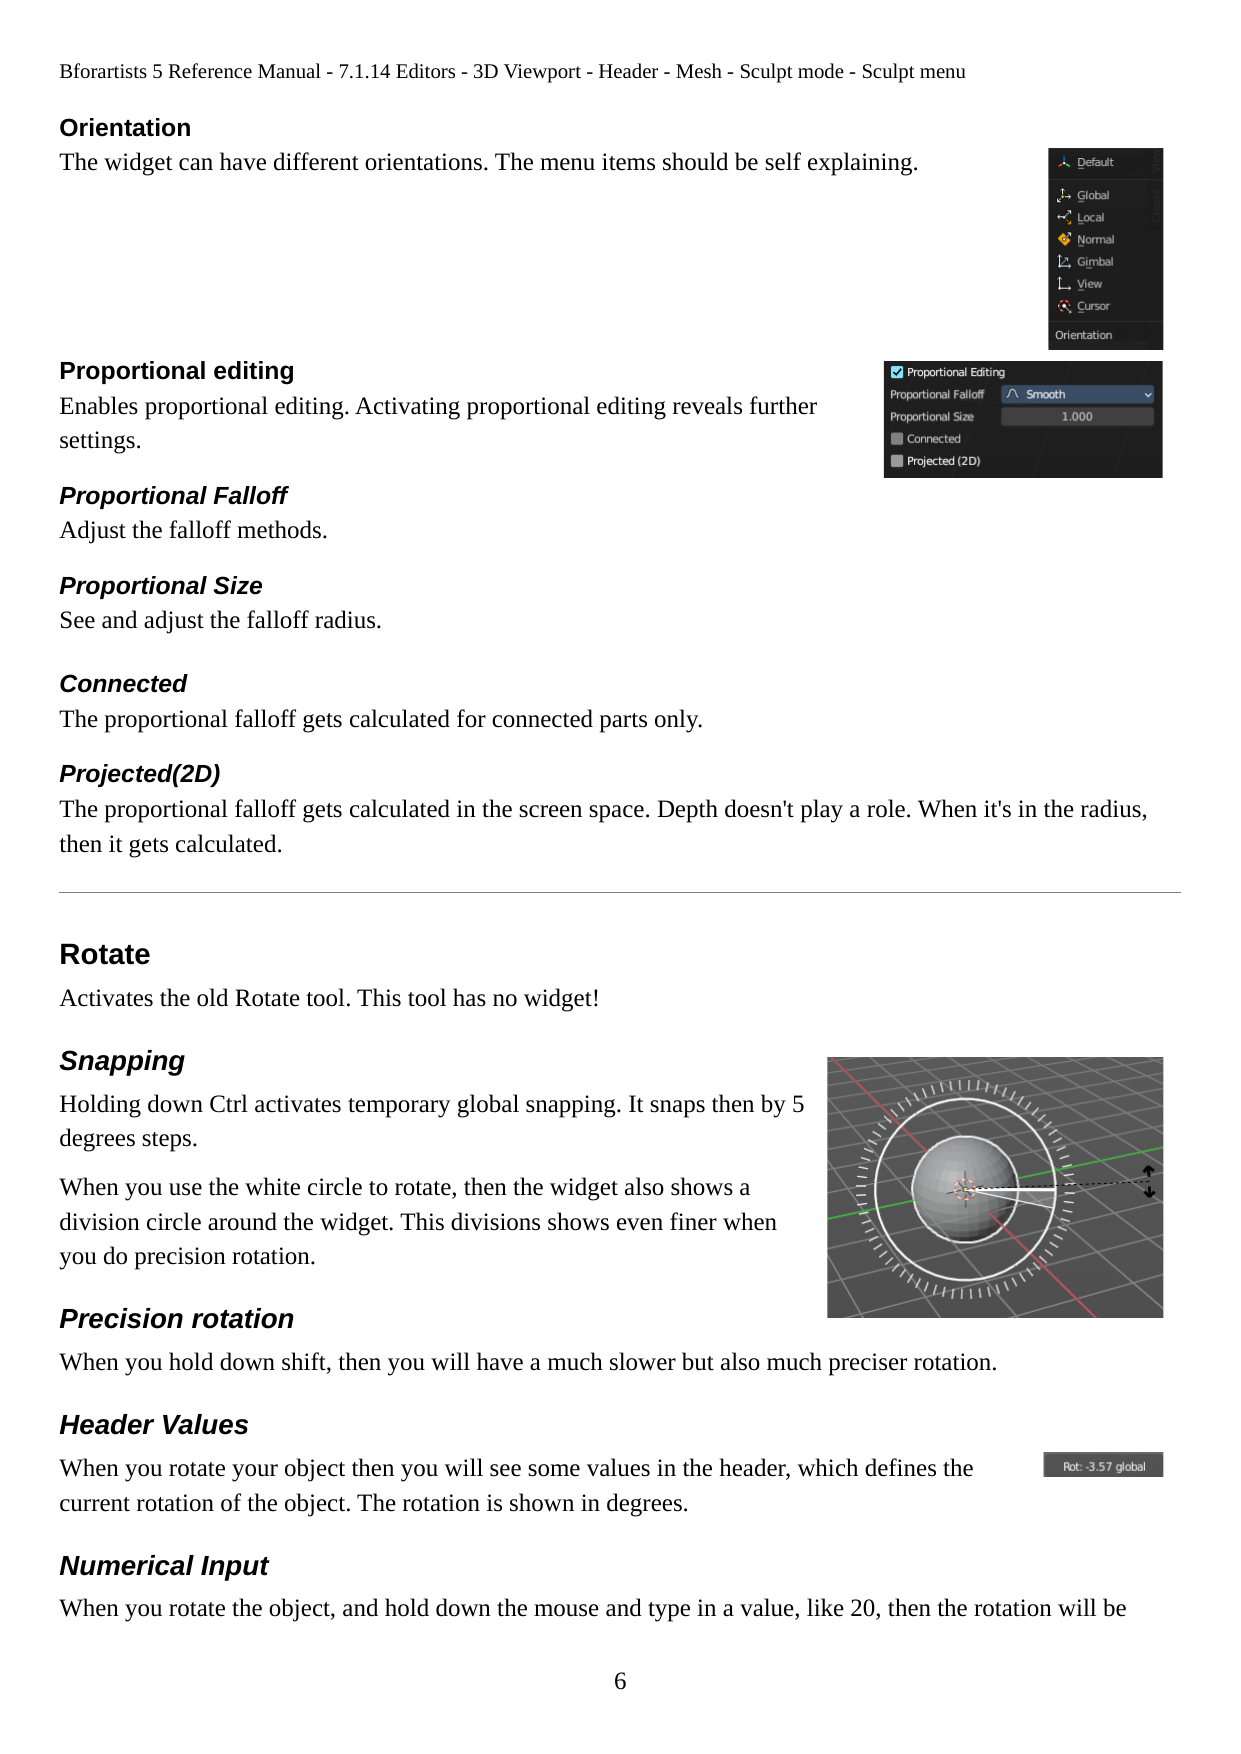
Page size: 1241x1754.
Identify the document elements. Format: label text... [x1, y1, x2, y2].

text Holding down Ctrl activates temporary global snapping. It snaps then by 5 degrees steps. [59, 1089, 827, 1152]
subtitle Header Values [59, 1409, 1181, 1441]
text See and adjust the falloff radius. [59, 606, 1181, 634]
text When you rotate the object, and hold down the mouse and type in a value, like 20, then the rotation will be [59, 1593, 1181, 1622]
subtitle Snapping [59, 1044, 1181, 1076]
picture [827, 1057, 1164, 1318]
picture [1048, 148, 1164, 350]
subtitle Numerical Input [59, 1549, 1181, 1581]
text Activates the old Rotate tool. This tool has no widget! [59, 983, 1181, 1012]
text When you rotate your object then you will see some values in the header, which defines the current rotation of the object. The rotation is shown in degrees. [59, 1453, 1181, 1516]
subtitle Orientation [59, 113, 1181, 141]
subtitle Proportional Falloff [59, 481, 1181, 509]
subtitle Projected(2D) [59, 759, 1181, 788]
text The widget can have different orientations. The menu items should be self explaining. [59, 147, 1181, 176]
text The proportional falloff gets calculated in the screen space. Depth doesn't play a role. When it's in the radius, then it gets calculated. [59, 794, 1181, 857]
text Adjust the falloff methods. [59, 516, 1181, 544]
subtitle Proportional Size [59, 571, 1181, 599]
subtitle Connected [59, 669, 1181, 698]
picture [883, 361, 1163, 478]
subtitle Precision rotation [59, 1303, 1181, 1335]
subtitle Rotate [59, 937, 1181, 970]
subtitle Proportional editing [59, 356, 1181, 385]
picture [1043, 1452, 1164, 1477]
text When you use the white circle to rotate, then the widget also shows a division circle around the widget. This divisions shows even finer when you do precision rotation. [59, 1172, 827, 1270]
text The proportional falloff gets calculated for connected parts only. [59, 704, 1181, 733]
text When you hold down shift, then you will have a much slower but also much preciser rotation. [59, 1347, 1181, 1376]
text Enables proportional editing. Activating proportional editing reveals further settings. [59, 391, 883, 454]
